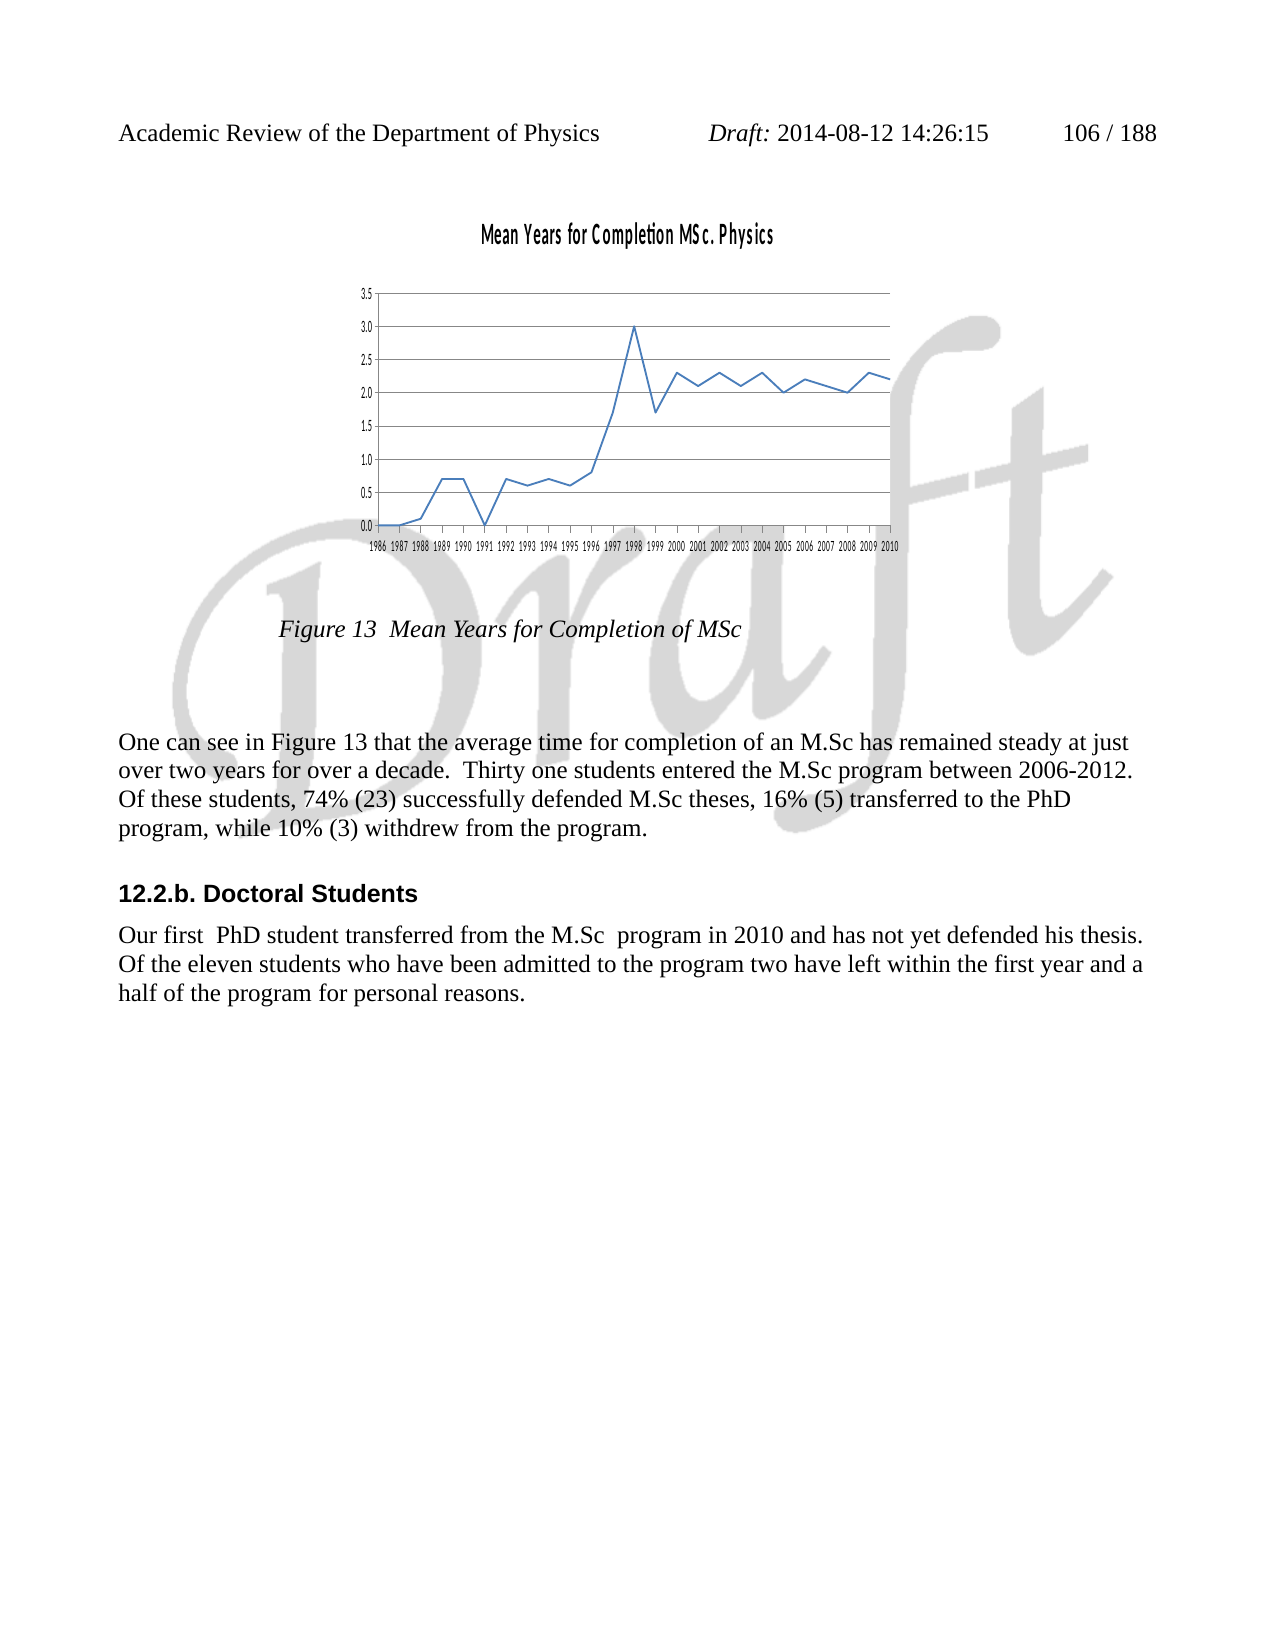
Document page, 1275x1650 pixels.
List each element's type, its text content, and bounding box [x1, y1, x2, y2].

text One can see in Figure 13 that the average time for completion of an M.Sc has remained steady at just over two years for over a decade. Thirty one students entered the M.Sc program between 2006-2012. Of these students, 74% (23) successfully defended M.Sc theses, 16% (5) transferred to the PhD program, while 10% (3) withdrew from the program. [118, 727, 1157, 842]
picture [118, 1007, 1157, 1532]
text Our first PhD student transferred from the M.Sc program in 2010 and has not yet defended his thesis. Of the eleven students who have been admitted to the program two have left within the first year and a half of the program for personal reasons. [118, 920, 1157, 1007]
subtitle Doctoral Students [118, 879, 1157, 908]
picture [118, 908, 1157, 920]
picture [118, 842, 1157, 879]
picture [118, 118, 1157, 727]
text Figure 13 Mean Years for Completion of MSc [278, 179, 997, 643]
